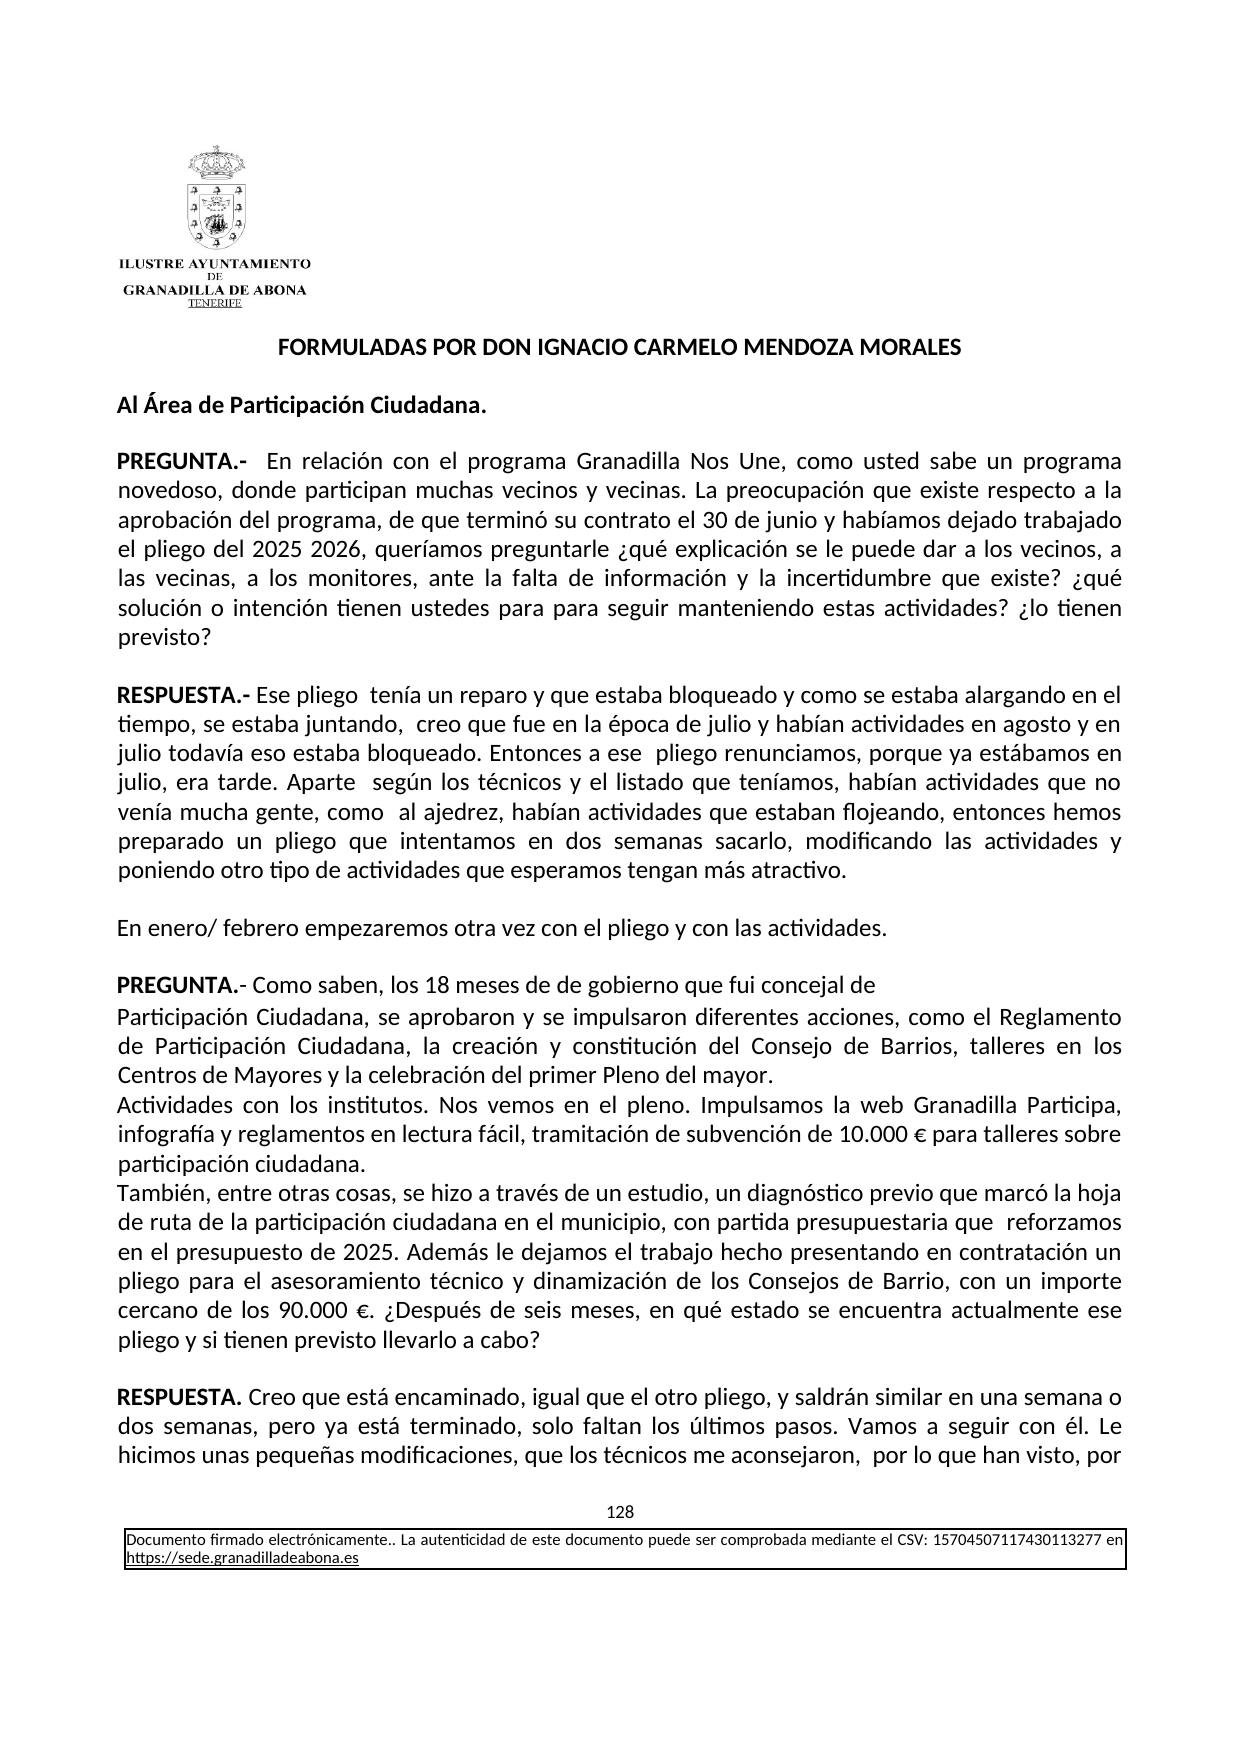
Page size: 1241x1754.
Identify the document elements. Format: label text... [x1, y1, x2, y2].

text En enero/ febrero empezaremos otra vez con el pliego y con las actividades. [117, 913, 1124, 942]
text Participación Ciudadana, se aprobaron y se impulsaron diferentes acciones, como el Reglamento de Participación Ciudadana, la creación y constitución del Consejo de Barrios, talleres en los Centros de Mayores y la celebración del primer Pleno del mayor. [117, 1002, 1124, 1090]
text También, entre otras cosas, se hizo a través de un estudio, un diagnóstico previo que marcó la hoja de ruta de la participación ciudadana en el municipio, con partida presupuestaria que reforzamos en el presupuesto de 2025. Además le dejamos el trabajo hecho presentando en contratación un pliego para el asesoramiento técnico y dinamización de los Consejos de Barrio, con un importe cercano de los 90.000 €. ¿Después de seis meses, en qué estado se encuentra actualmente ese pliego y si tienen previsto llevarlo a cabo? [117, 1178, 1124, 1354]
text Al Área de Participación Ciudadana. [117, 389, 1127, 419]
text Actividades con los institutos. Nos vemos en el pleno. Impulsamos la web Granadilla Participa, infografía y reglamentos en lectura fácil, tramitación de subvención de 10.000 € para talleres sobre participación ciudadana. [117, 1090, 1124, 1178]
subtitle FORMULADAS POR DON IGNACIO CARMELO MENDOZA MORALES [117, 331, 1124, 362]
text PREGUNTA.- En relación con el programa Granadilla Nos Une, como usted sabe un programa novedoso, donde participan muchas vecinos y vecinas. La preocupación que existe respecto a la aprobación del programa, de que terminó su contrato el 30 de junio y habíamos dejado trabajado el pliego del 2025 2026, queríamos preguntarle ¿qué explicación se le puede dar a los vecinos, a las vecinas, a los monitores, ante la falta de información y la incertidumbre que existe? ¿qué solución o intención tienen ustedes para para seguir manteniendo estas actividades? ¿lo tienen previsto? [117, 446, 1124, 652]
text RESPUESTA. Creo que está encaminado, igual que el otro pliego, y saldrán similar en una semana o dos semanas, pero ya está terminado, solo faltan los últimos pasos. Vamos a seguir con él. Le hicimos unas pequeñas modificaciones, que los técnicos me aconsejaron, por lo que han visto, por [117, 1382, 1124, 1470]
text RESPUESTA.- Ese pliego tenía un reparo y que estaba bloqueado y como se estaba alargando en el tiempo, se estaba juntando, creo que fue en la época de julio y habían actividades en agosto y en julio todavía eso estaba bloqueado. Entonces a ese pliego renunciamos, porque ya estábamos en julio, era tarde. Aparte según los técnicos y el listado que teníamos, habían actividades que no venía mucha gente, como al ajedrez, habían actividades que estaban flojeando, entonces hemos preparado un pliego que intentamos en dos semanas sacarlo, modificando las actividades y poniendo otro tipo de actividades que esperamos tengan más atractivo. [117, 680, 1124, 885]
text PREGUNTA.- Como saben, los 18 meses de de gobierno que fui concejal de [117, 970, 1124, 999]
